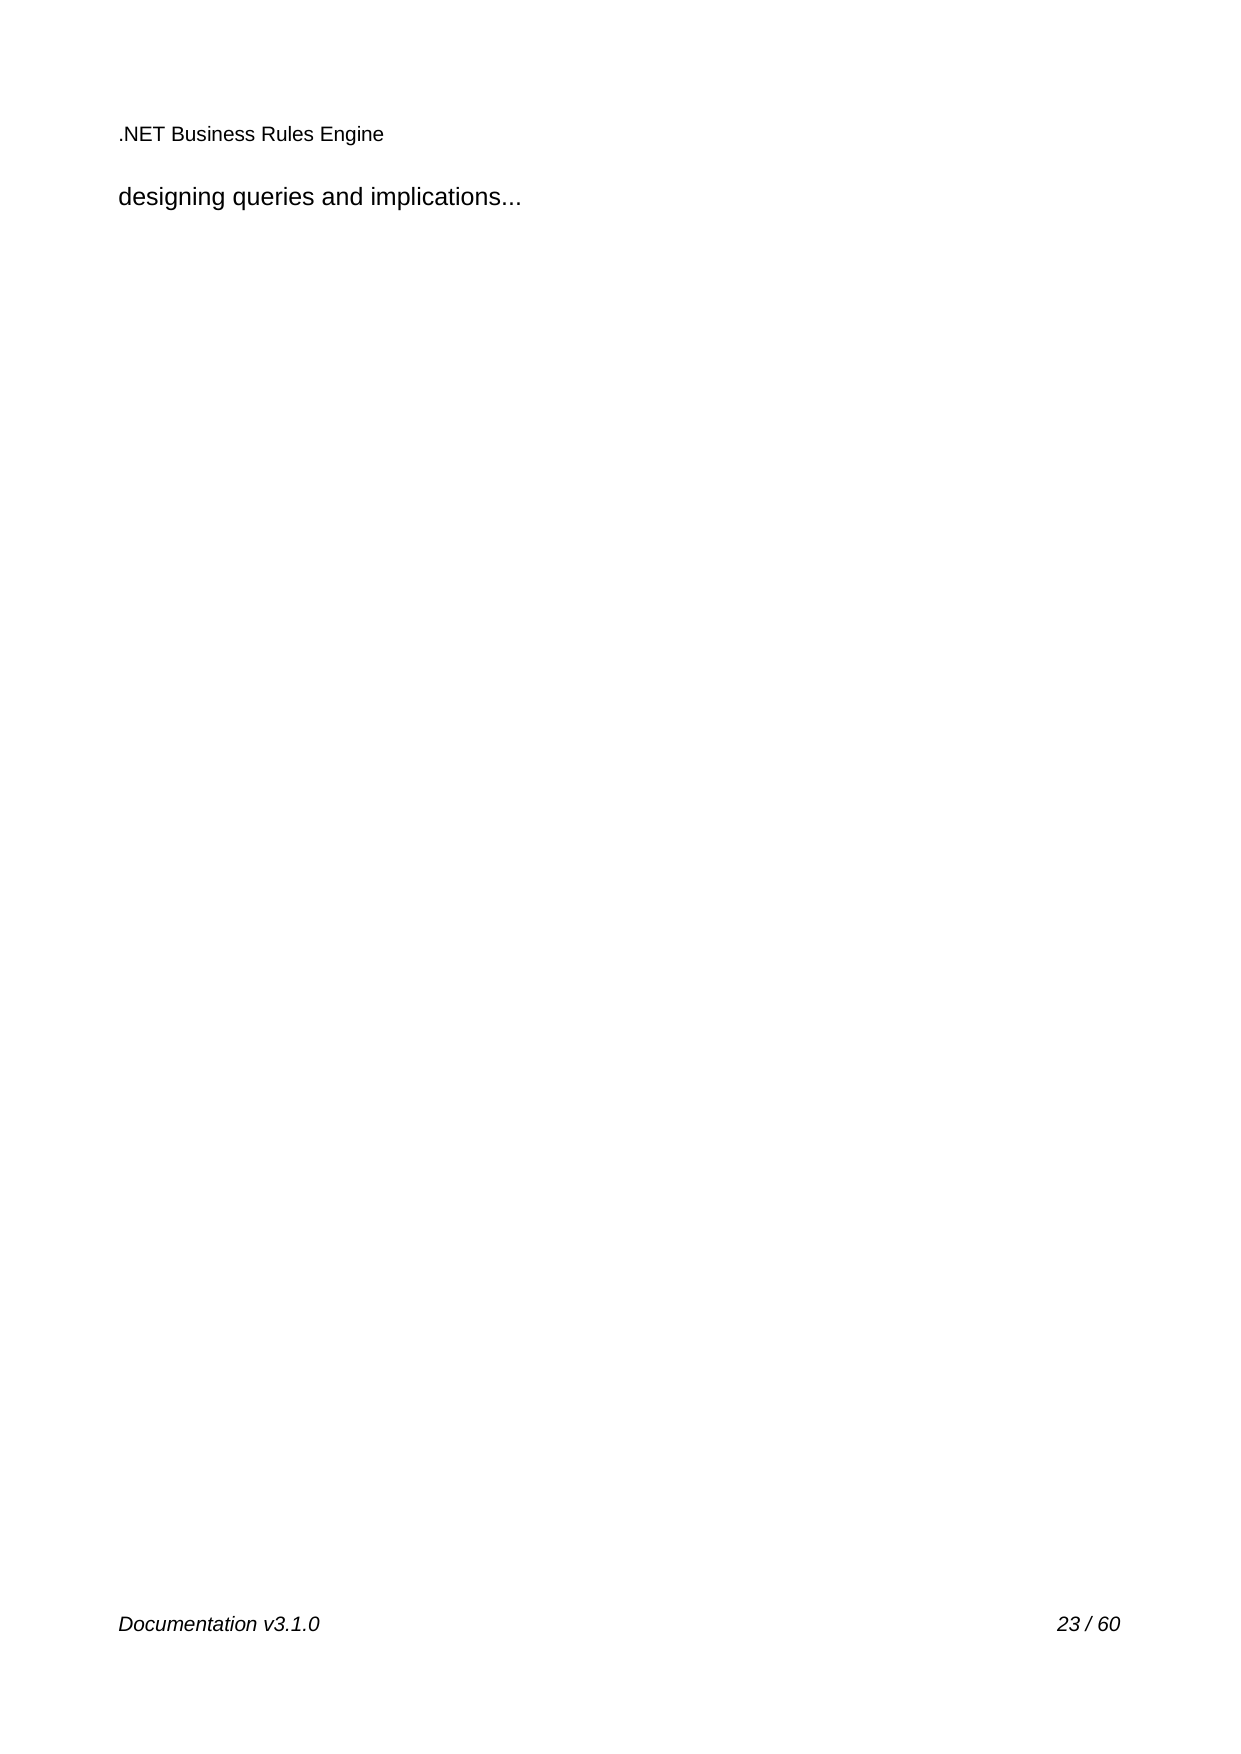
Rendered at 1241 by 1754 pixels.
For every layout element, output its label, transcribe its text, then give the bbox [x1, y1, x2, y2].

text designing queries and implications... [118, 183, 1124, 211]
